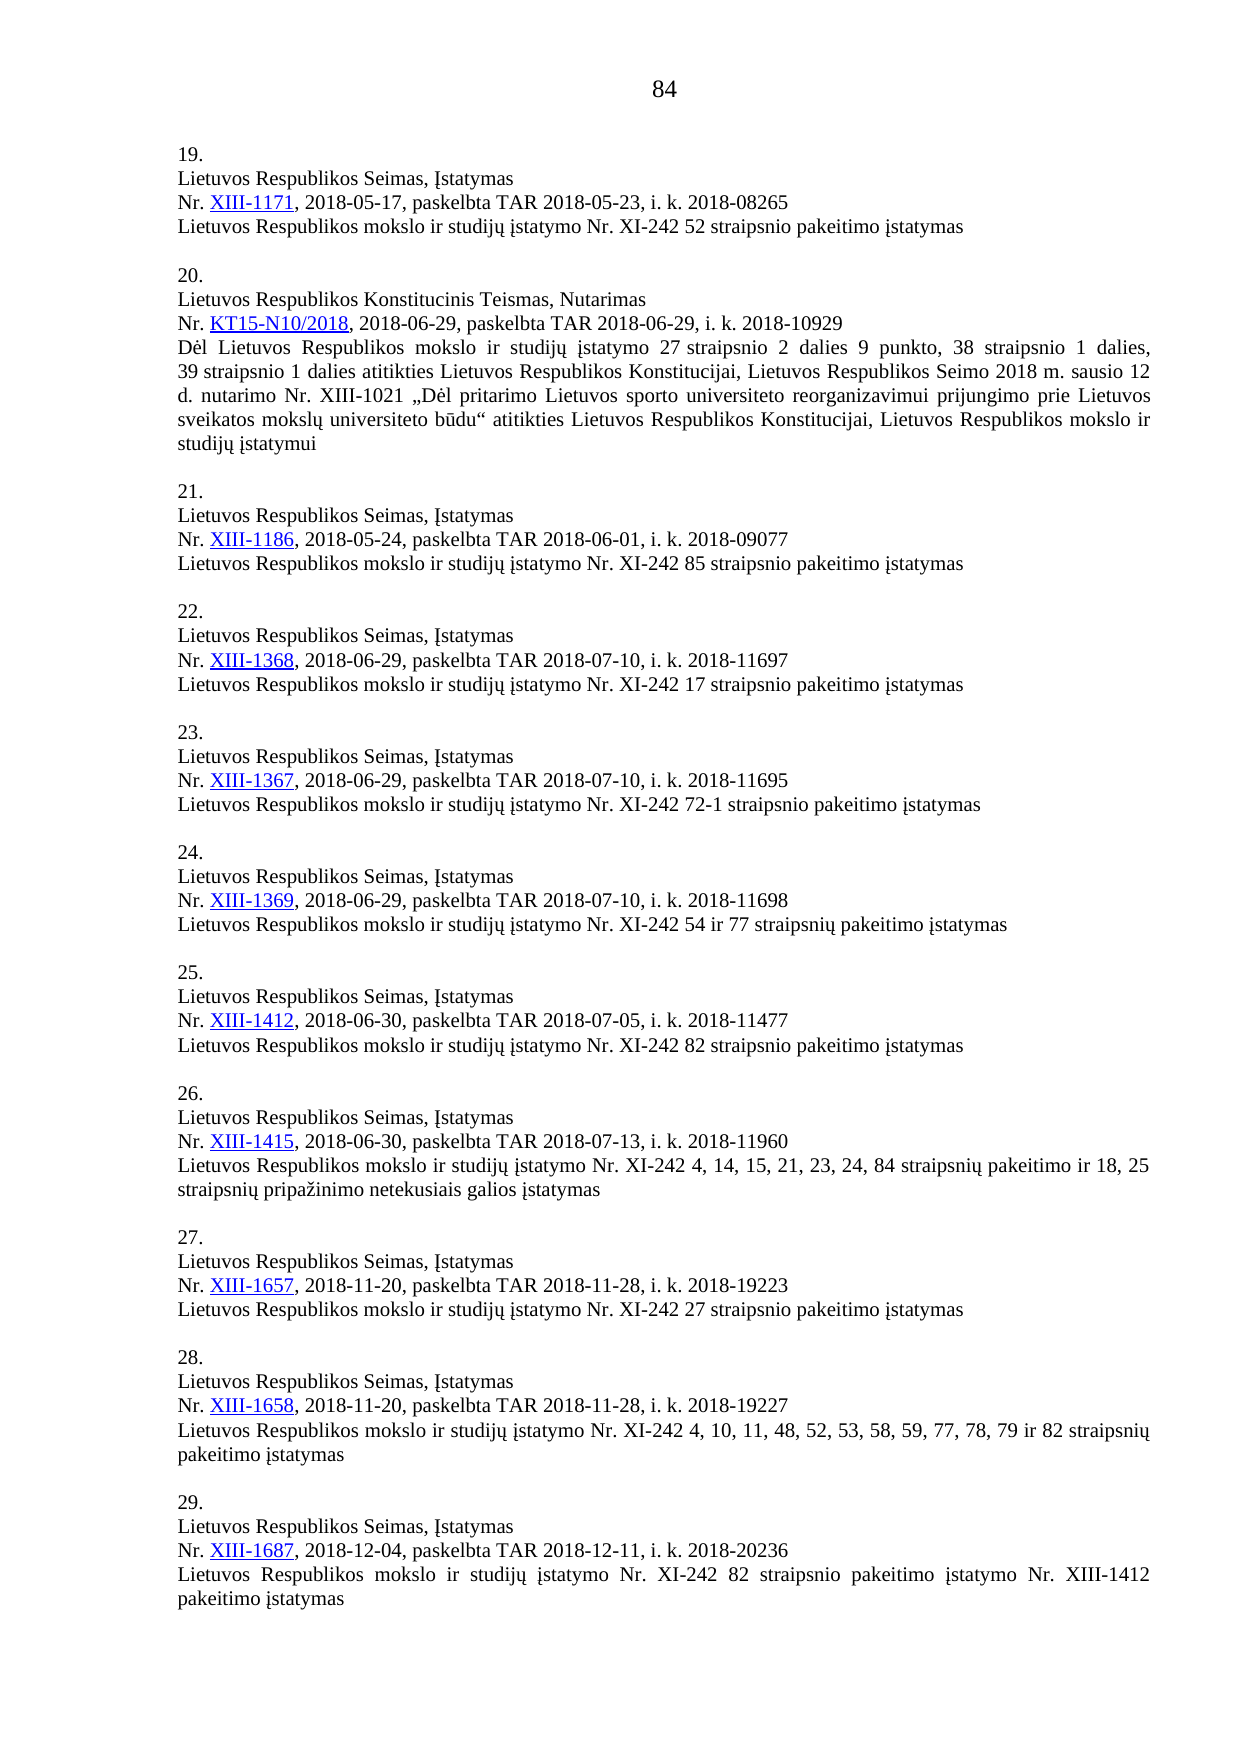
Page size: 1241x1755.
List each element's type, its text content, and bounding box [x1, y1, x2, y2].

text Nr. XIII-1367, 2018-06-29, paskelbta TAR 2018-07-10, i. k. 2018-11695 [177, 768, 1152, 792]
text Nr. XIII-1687, 2018-12-04, paskelbta TAR 2018-12-11, i. k. 2018-20236 [177, 1538, 1152, 1562]
text Nr. XIII-1412, 2018-06-30, paskelbta TAR 2018-07-05, i. k. 2018-11477 [177, 1008, 1152, 1032]
text Lietuvos Respublikos mokslo ir studijų įstatymo Nr. XI-242 4, 10, 11, 48, 52, 53, 58, 59, 77, 78, 79 ir 82 straipsnių pakeitimo įstatymas [177, 1417, 1152, 1466]
text Nr. XIII-1368, 2018-06-29, paskelbta TAR 2018-07-10, i. k. 2018-11697 [177, 647, 1152, 672]
text Lietuvos Respublikos Seimas, Įstatymas [177, 623, 1152, 647]
text Lietuvos Respublikos Seimas, Įstatymas [177, 1249, 1152, 1273]
text Lietuvos Respublikos mokslo ir studijų įstatymo Nr. XI-242 17 straipsnio pakeitimo įstatymas [177, 672, 1152, 696]
text Nr. XIII-1657, 2018-11-20, paskelbta TAR 2018-11-28, i. k. 2018-19223 [177, 1273, 1152, 1297]
text Nr. XIII-1186, 2018-05-24, paskelbta TAR 2018-06-01, i. k. 2018-09077 [177, 527, 1152, 551]
text Lietuvos Respublikos mokslo ir studijų įstatymo Nr. XI-242 4, 14, 15, 21, 23, 24, 84 straipsnių pakeitimo ir 18, 25 straipsnių pripažinimo netekusiais galios įstatymas [177, 1153, 1152, 1201]
text 21. [177, 479, 1152, 503]
text Lietuvos Respublikos mokslo ir studijų įstatymo Nr. XI-242 72-1 straipsnio pakeitimo įstatymas [177, 792, 1152, 816]
text Lietuvos Respublikos mokslo ir studijų įstatymo Nr. XI-242 27 straipsnio pakeitimo įstatymas [177, 1297, 1152, 1321]
text Nr. XIII-1369, 2018-06-29, paskelbta TAR 2018-07-10, i. k. 2018-11698 [177, 888, 1152, 912]
text Lietuvos Respublikos Seimas, Įstatymas [177, 984, 1152, 1008]
text 20. [177, 262, 1152, 287]
text 24. [177, 840, 1152, 864]
text 19. [177, 142, 1152, 166]
text Nr. KT15-N10/2018, 2018-06-29, paskelbta TAR 2018-06-29, i. k. 2018-10929 [177, 311, 1152, 335]
text 23. [177, 720, 1152, 744]
text Nr. XIII-1171, 2018-05-17, paskelbta TAR 2018-05-23, i. k. 2018-08265 [177, 190, 1152, 214]
text 27. [177, 1225, 1152, 1249]
text Lietuvos Respublikos mokslo ir studijų įstatymo Nr. XI-242 52 straipsnio pakeitimo įstatymas [177, 214, 1152, 238]
text Lietuvos Respublikos Seimas, Įstatymas [177, 864, 1152, 888]
text Nr. XIII-1415, 2018-06-30, paskelbta TAR 2018-07-13, i. k. 2018-11960 [177, 1129, 1152, 1153]
text Lietuvos Respublikos Seimas, Įstatymas [177, 744, 1152, 768]
text Nr. XIII-1658, 2018-11-20, paskelbta TAR 2018-11-28, i. k. 2018-19227 [177, 1393, 1152, 1417]
text Lietuvos Respublikos mokslo ir studijų įstatymo Nr. XI-242 82 straipsnio pakeitimo įstatymo Nr. XIII-1412 pakeitimo įstatymas [177, 1562, 1152, 1610]
text Lietuvos Respublikos Konstitucinis Teismas, Nutarimas [177, 287, 1152, 311]
text 25. [177, 960, 1152, 984]
text Lietuvos Respublikos Seimas, Įstatymas [177, 166, 1152, 190]
text Lietuvos Respublikos mokslo ir studijų įstatymo Nr. XI-242 54 ir 77 straipsnių pakeitimo įstatymas [177, 912, 1152, 936]
text 26. [177, 1081, 1152, 1105]
text Lietuvos Respublikos Seimas, Įstatymas [177, 1514, 1152, 1538]
text Lietuvos Respublikos mokslo ir studijų įstatymo Nr. XI-242 82 straipsnio pakeitimo įstatymas [177, 1032, 1152, 1057]
text 29. [177, 1490, 1152, 1514]
text Lietuvos Respublikos mokslo ir studijų įstatymo Nr. XI-242 85 straipsnio pakeitimo įstatymas [177, 551, 1152, 575]
text Lietuvos Respublikos Seimas, Įstatymas [177, 503, 1152, 527]
text Lietuvos Respublikos Seimas, Įstatymas [177, 1369, 1152, 1393]
text Dėl Lietuvos Respublikos mokslo ir studijų įstatymo 27 straipsnio 2 dalies 9 punkto, 38 straipsnio 1 dalies, 39 straipsnio 1 dalies atitikties Lietuvos Respublikos Konstitucijai, Lietuvos Respublikos Seimo 2018 m. sausio 12 d. nutarimo Nr. XIII-1021 „Dėl pritarimo Lietuvos sporto universiteto reorganizavimui prijungimo prie Lietuvos sveikatos mokslų universiteto būdu“ atitikties Lietuvos Respublikos Konstitucijai, Lietuvos Respublikos mokslo ir studijų įstatymui [177, 335, 1152, 455]
text 28. [177, 1345, 1152, 1369]
text Lietuvos Respublikos Seimas, Įstatymas [177, 1105, 1152, 1129]
text 22. [177, 599, 1152, 623]
